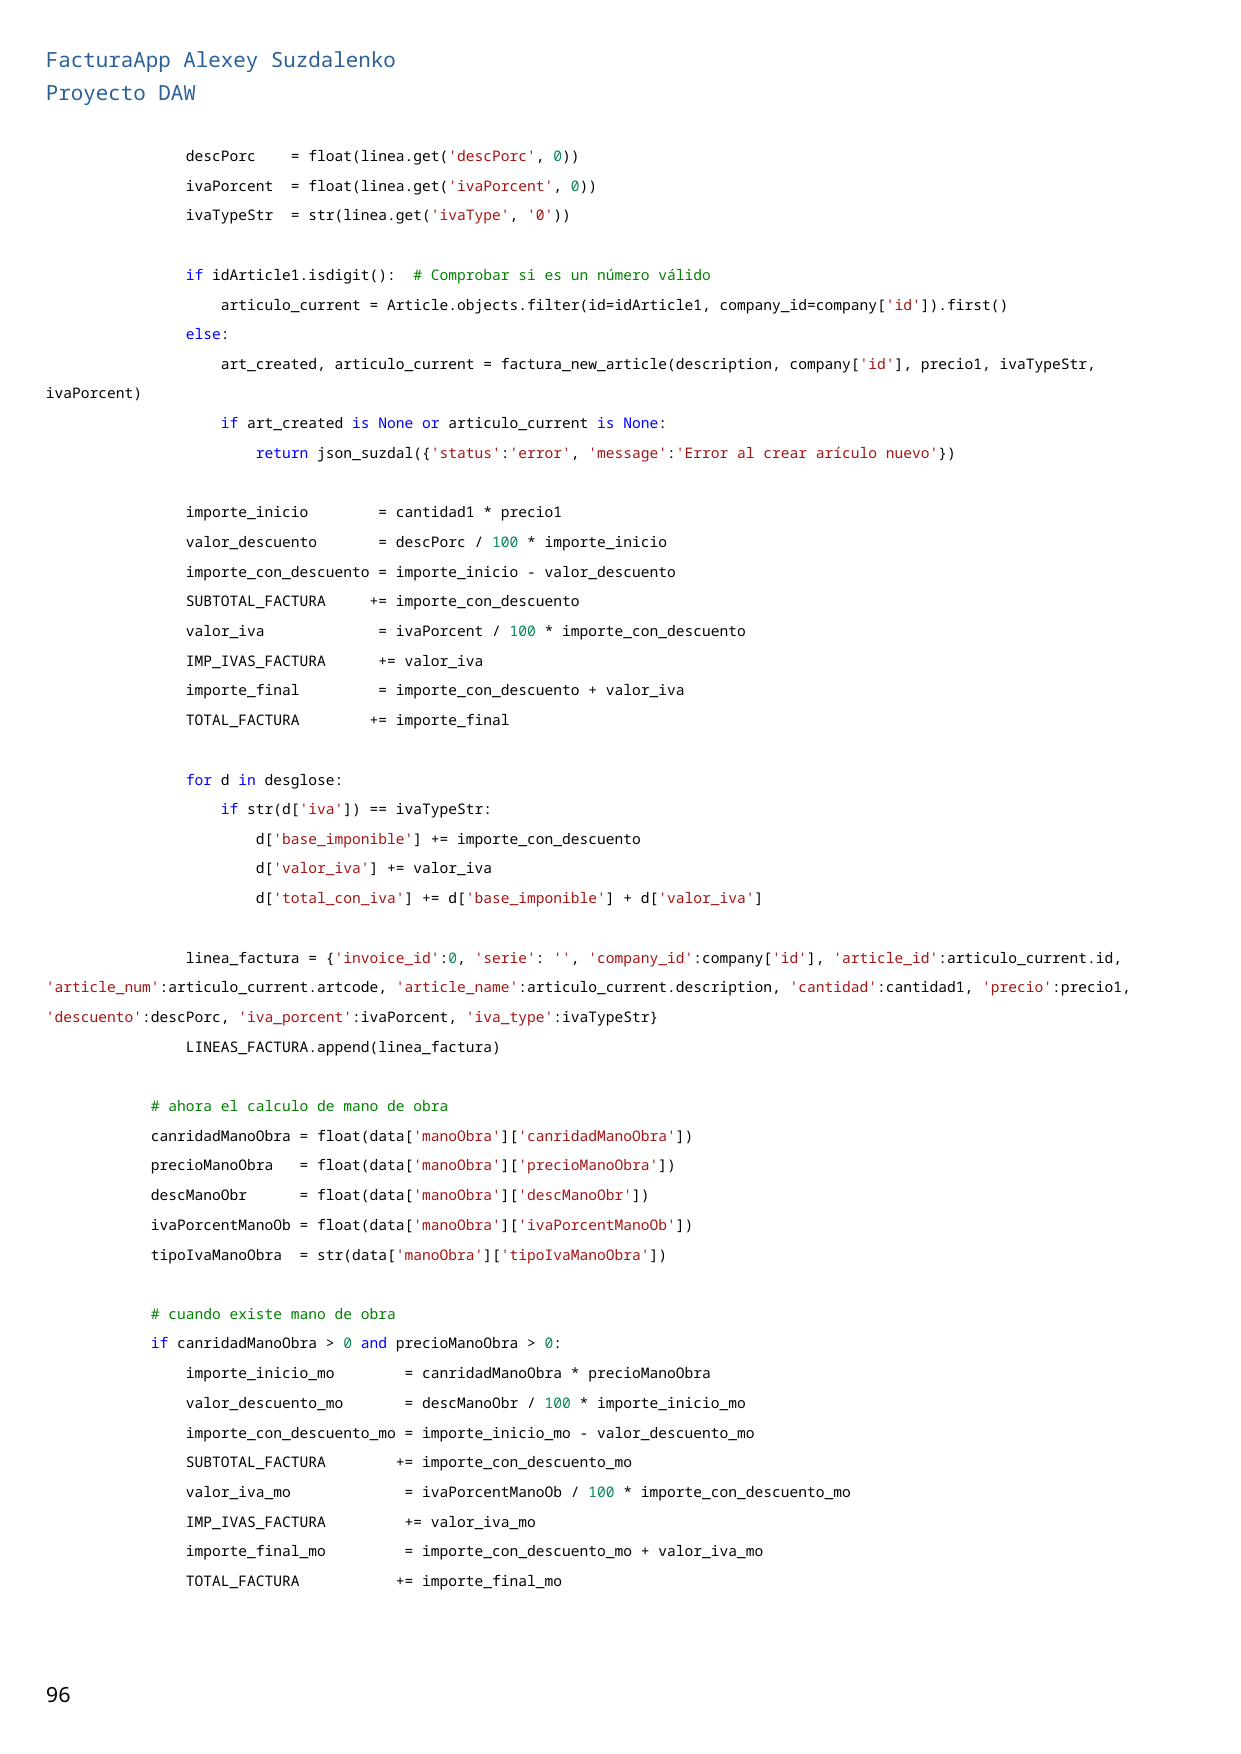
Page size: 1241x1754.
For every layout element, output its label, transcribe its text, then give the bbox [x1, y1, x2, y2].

text # ahora el calculo de mano de obra [46, 1086, 1195, 1116]
text LINEAS_FACTURA.append(linea_factura) [46, 1027, 1195, 1056]
text return json_suzdal({'status':'error', 'message':'Error al crear arículo nuevo'}) [46, 433, 1195, 463]
text d['base_imponible'] += importe_con_descuento [46, 819, 1195, 848]
text art_created, articulo_current = factura_new_article(description, company['id'], precio1, ivaTypeStr, ivaPorcent) [46, 344, 1195, 403]
text valor_descuento = descPorc / 100 * importe_inicio [46, 522, 1195, 552]
text d['total_con_iva'] += d['base_imponible'] + d['valor_iva'] [46, 878, 1195, 908]
text importe_inicio_mo = canridadManoObra * precioManoObra [46, 1353, 1195, 1383]
text canridadManoObra = float(data['manoObra']['canridadManoObra']) [46, 1116, 1195, 1145]
text valor_iva_mo = ivaPorcentManoOb / 100 * importe_con_descuento_mo [46, 1472, 1195, 1502]
text ivaTypeStr = str(linea.get('ivaType', '0')) [46, 195, 1195, 225]
text SUBTOTAL_FACTURA += importe_con_descuento_mo [46, 1442, 1195, 1472]
text articulo_current = Article.objects.filter(id=idArticle1, company_id=company['id']).first() [46, 284, 1195, 314]
text tipoIvaManoObra = str(data['manoObra']['tipoIvaManoObra']) [46, 1234, 1195, 1264]
text linea_factura = {'invoice_id':0, 'serie': '', 'company_id':company['id'], 'article_id':articulo_current.id, 'article_num':articulo_current.artcode, 'article_name':articulo_current.description, 'cantidad':cantidad1, 'precio':precio1, 'descuento':descPorc, 'iva_porcent':ivaPorcent, 'iva_type':ivaTypeStr} [46, 938, 1195, 1027]
text if canridadManoObra > 0 and precioManoObra > 0: [46, 1323, 1195, 1353]
text ivaPorcentManoOb = float(data['manoObra']['ivaPorcentManoOb']) [46, 1205, 1195, 1234]
text if art_created is None or articulo_current is None: [46, 403, 1195, 433]
text importe_con_descuento_mo = importe_inicio_mo - valor_descuento_mo [46, 1413, 1195, 1442]
text TOTAL_FACTURA += importe_final [46, 700, 1195, 730]
text ivaPorcent = float(linea.get('ivaPorcent', 0)) [46, 166, 1195, 195]
text d['valor_iva'] += valor_iva [46, 848, 1195, 878]
text # cuando existe mano de obra [46, 1294, 1195, 1323]
text else: [46, 314, 1195, 344]
text for d in desglose: [46, 759, 1195, 789]
text importe_final = importe_con_descuento + valor_iva [46, 670, 1195, 700]
text importe_con_descuento = importe_inicio - valor_descuento [46, 552, 1195, 581]
text IMP_IVAS_FACTURA += valor_iva [46, 641, 1195, 670]
text precioManoObra = float(data['manoObra']['precioManoObra']) [46, 1145, 1195, 1175]
text if idArticle1.isdigit(): # Comprobar si es un número válido [46, 255, 1195, 284]
text valor_descuento_mo = descManoObr / 100 * importe_inicio_mo [46, 1383, 1195, 1413]
text descPorc = float(linea.get('descPorc', 0)) [46, 136, 1195, 166]
text SUBTOTAL_FACTURA += importe_con_descuento [46, 581, 1195, 611]
text valor_iva = ivaPorcent / 100 * importe_con_descuento [46, 611, 1195, 641]
text importe_inicio = cantidad1 * precio1 [46, 492, 1195, 522]
text TOTAL_FACTURA += importe_final_mo [46, 1561, 1195, 1591]
text if str(d['iva']) == ivaTypeStr: [46, 789, 1195, 819]
text IMP_IVAS_FACTURA += valor_iva_mo [46, 1502, 1195, 1531]
text importe_final_mo = importe_con_descuento_mo + valor_iva_mo [46, 1531, 1195, 1561]
text descManoObr = float(data['manoObra']['descManoObr']) [46, 1175, 1195, 1205]
